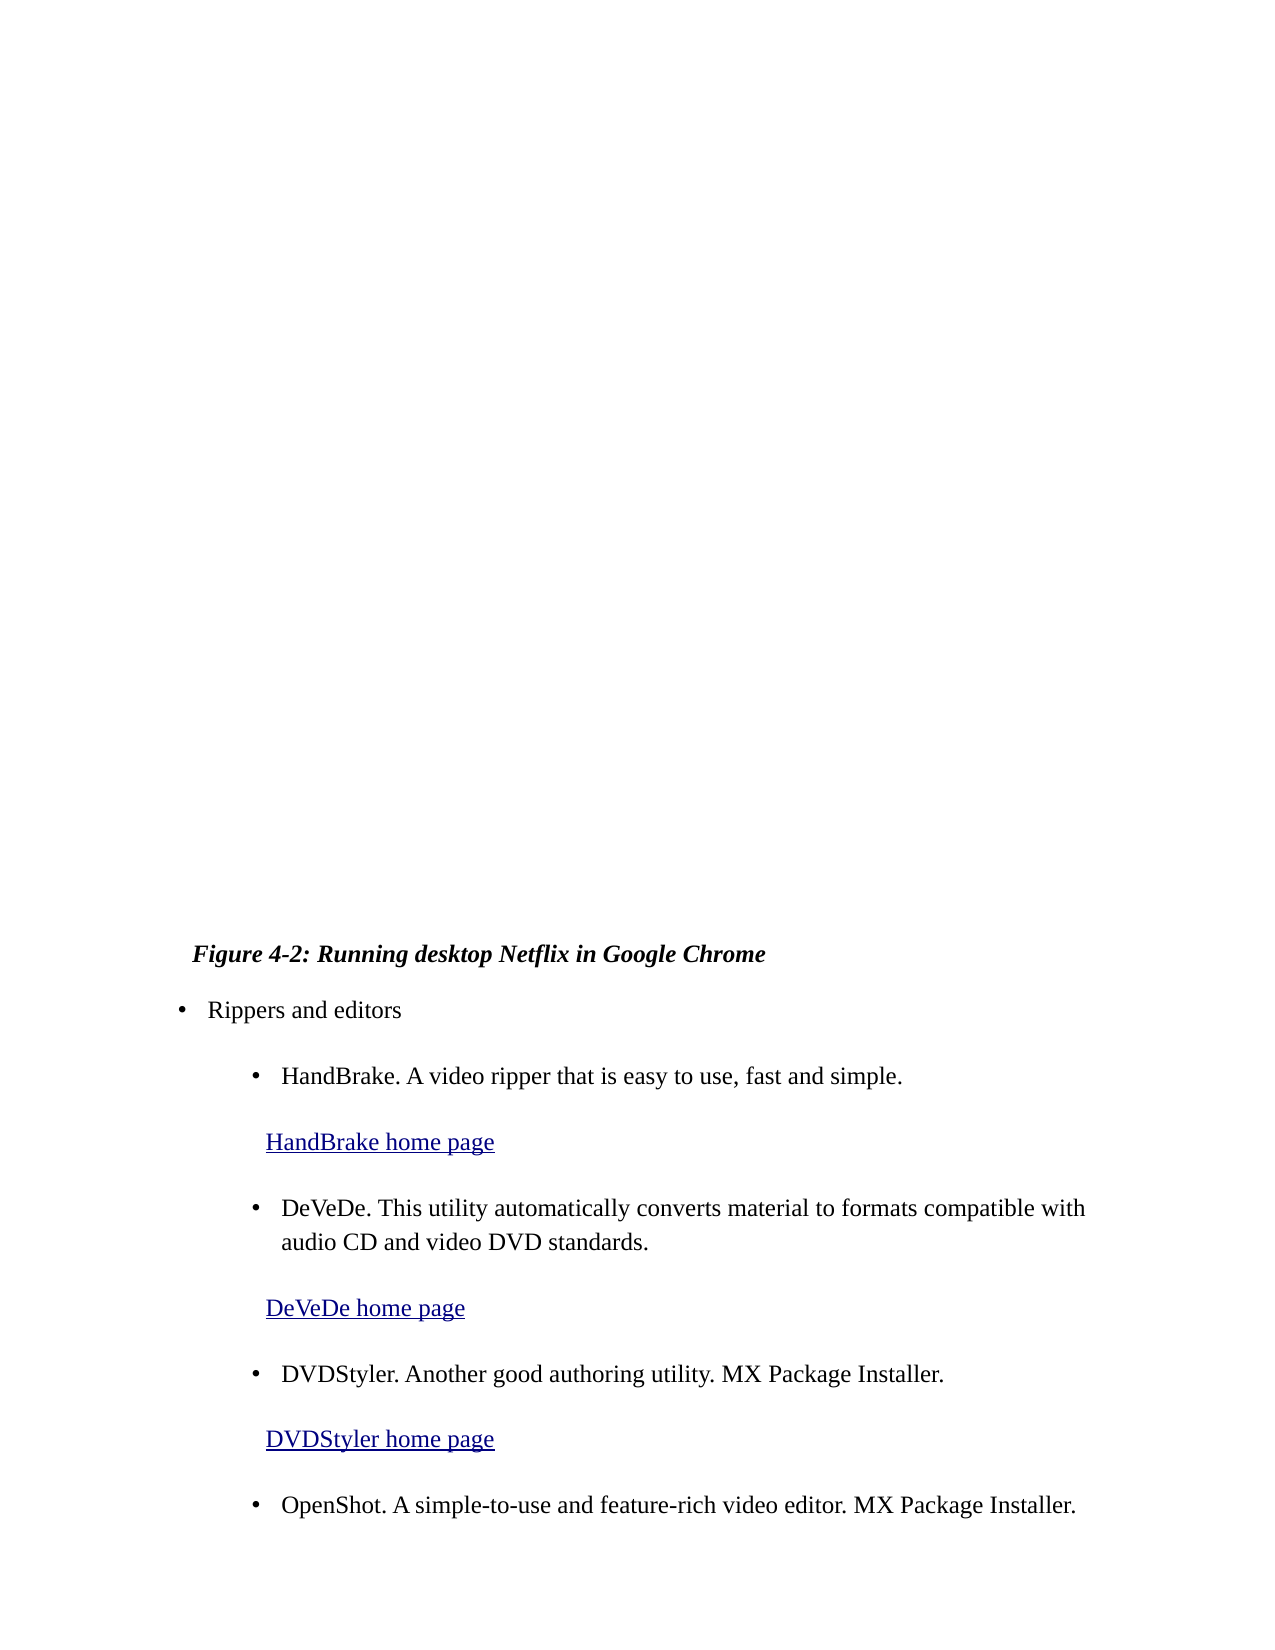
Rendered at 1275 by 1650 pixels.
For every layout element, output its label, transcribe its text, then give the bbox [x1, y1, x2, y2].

list HandBrake. A video ripper that is easy to use, fast and simple. [252, 1061, 1141, 1090]
list Figure 4-2: Running desktop Netflix in Google Chrome [162, 939, 1157, 967]
list HandBrake home page [236, 1127, 1157, 1156]
list DVDStyler. Another good authoring utility. MX Package Installer. [252, 1359, 1141, 1387]
list DeVeDe. This utility automatically converts material to formats compatible with audio CD and video DVD standards. [252, 1193, 1141, 1256]
list Rippers and editors [178, 996, 1141, 1024]
list DeVeDe home page [236, 1293, 1157, 1322]
list OpenShot. A simple-to-use and feature-rich video editor. MX Package Installer. [252, 1490, 1141, 1519]
list DVDStyler home page [236, 1424, 1157, 1453]
